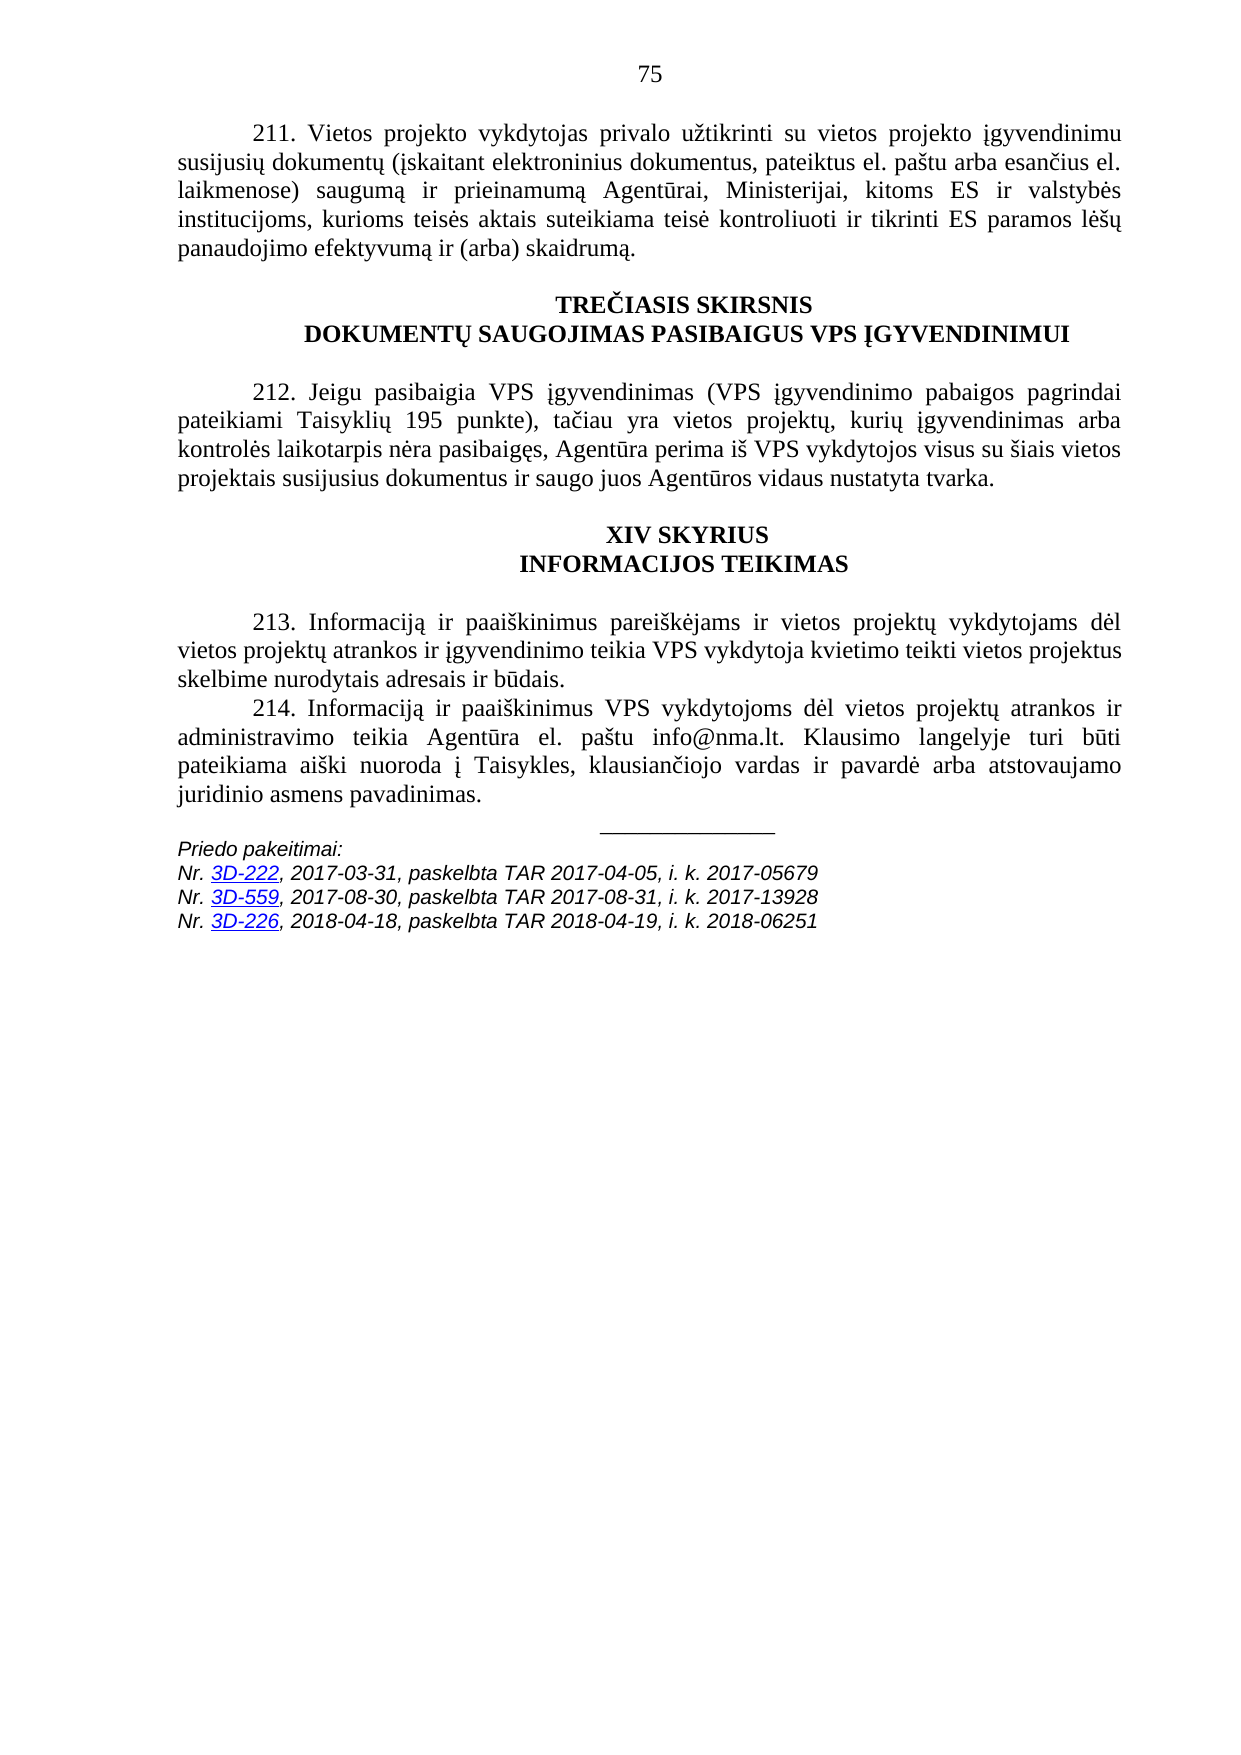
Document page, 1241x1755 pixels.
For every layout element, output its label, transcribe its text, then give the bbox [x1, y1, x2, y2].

text Nr. 3D-559, 2017-08-30, paskelbta TAR 2017-08-31, i. k. 2017-13928 [177, 885, 1122, 909]
text Nr. 3D-226, 2018-04-18, paskelbta TAR 2018-04-19, i. k. 2018-06251 [177, 909, 1122, 933]
text Priedo pakeitimai: [177, 837, 1122, 861]
text 212. Jeigu pasibaigia VPS įgyvendinimas (VPS įgyvendinimo pabaigos pagrindai pateikiami Taisyklių 195 punkte), tačiau yra vietos projektų, kurių įgyvendinimas arba kontrolės laikotarpis nėra pasibaigęs, Agentūra perima iš VPS vykdytojos visus su šiais vietos projektais susijusius dokumentus ir saugo juos Agentūros vidaus nustatyta tvarka. [177, 377, 1122, 492]
text Nr. 3D-222, 2017-03-31, paskelbta TAR 2017-04-05, i. k. 2017-05679 [177, 861, 1122, 885]
text 211. Vietos projekto vykdytojas privalo užtikrinti su vietos projekto įgyvendinimu susijusių dokumentų (įskaitant elektroninius dokumentus, pateiktus el. paštu arba esančius el. laikmenose) saugumą ir prieinamumą Agentūrai, Ministerijai, kitoms ES ir valstybės institucijoms, kurioms teisės aktais suteikiama teisė kontroliuoti ir tikrinti ES paramos lėšų panaudojimo efektyvumą ir (arba) skaidrumą. [177, 118, 1122, 262]
text ______________ [177, 808, 1122, 837]
text 214. Informaciją ir paaiškinimus VPS vykdytojoms dėl vietos projektų atrankos ir administravimo teikia Agentūra el. paštu info@nma.lt. Klausimo langelyje turi būti pateikiama aiški nuoroda į Taisykles, klausiančiojo vardas ir pavardė arba atstovaujamo juridinio asmens pavadinimas. [177, 693, 1122, 808]
text INFORMACIJOS TEIKIMAS [177, 549, 1122, 578]
text DOKUMENTŲ SAUGOJIMAS PASIBAIGUS VPS ĮGYVENDINIMUI [177, 319, 1122, 348]
text TREČIASIS SKIRSNIS [177, 291, 1122, 319]
text XIV SKYRIUS [177, 521, 1122, 549]
text 213. Informaciją ir paaiškinimus pareiškėjams ir vietos projektų vykdytojams dėl vietos projektų atrankos ir įgyvendinimo teikia VPS vykdytoja kvietimo teikti vietos projektus skelbime nurodytais adresais ir būdais. [177, 607, 1122, 693]
